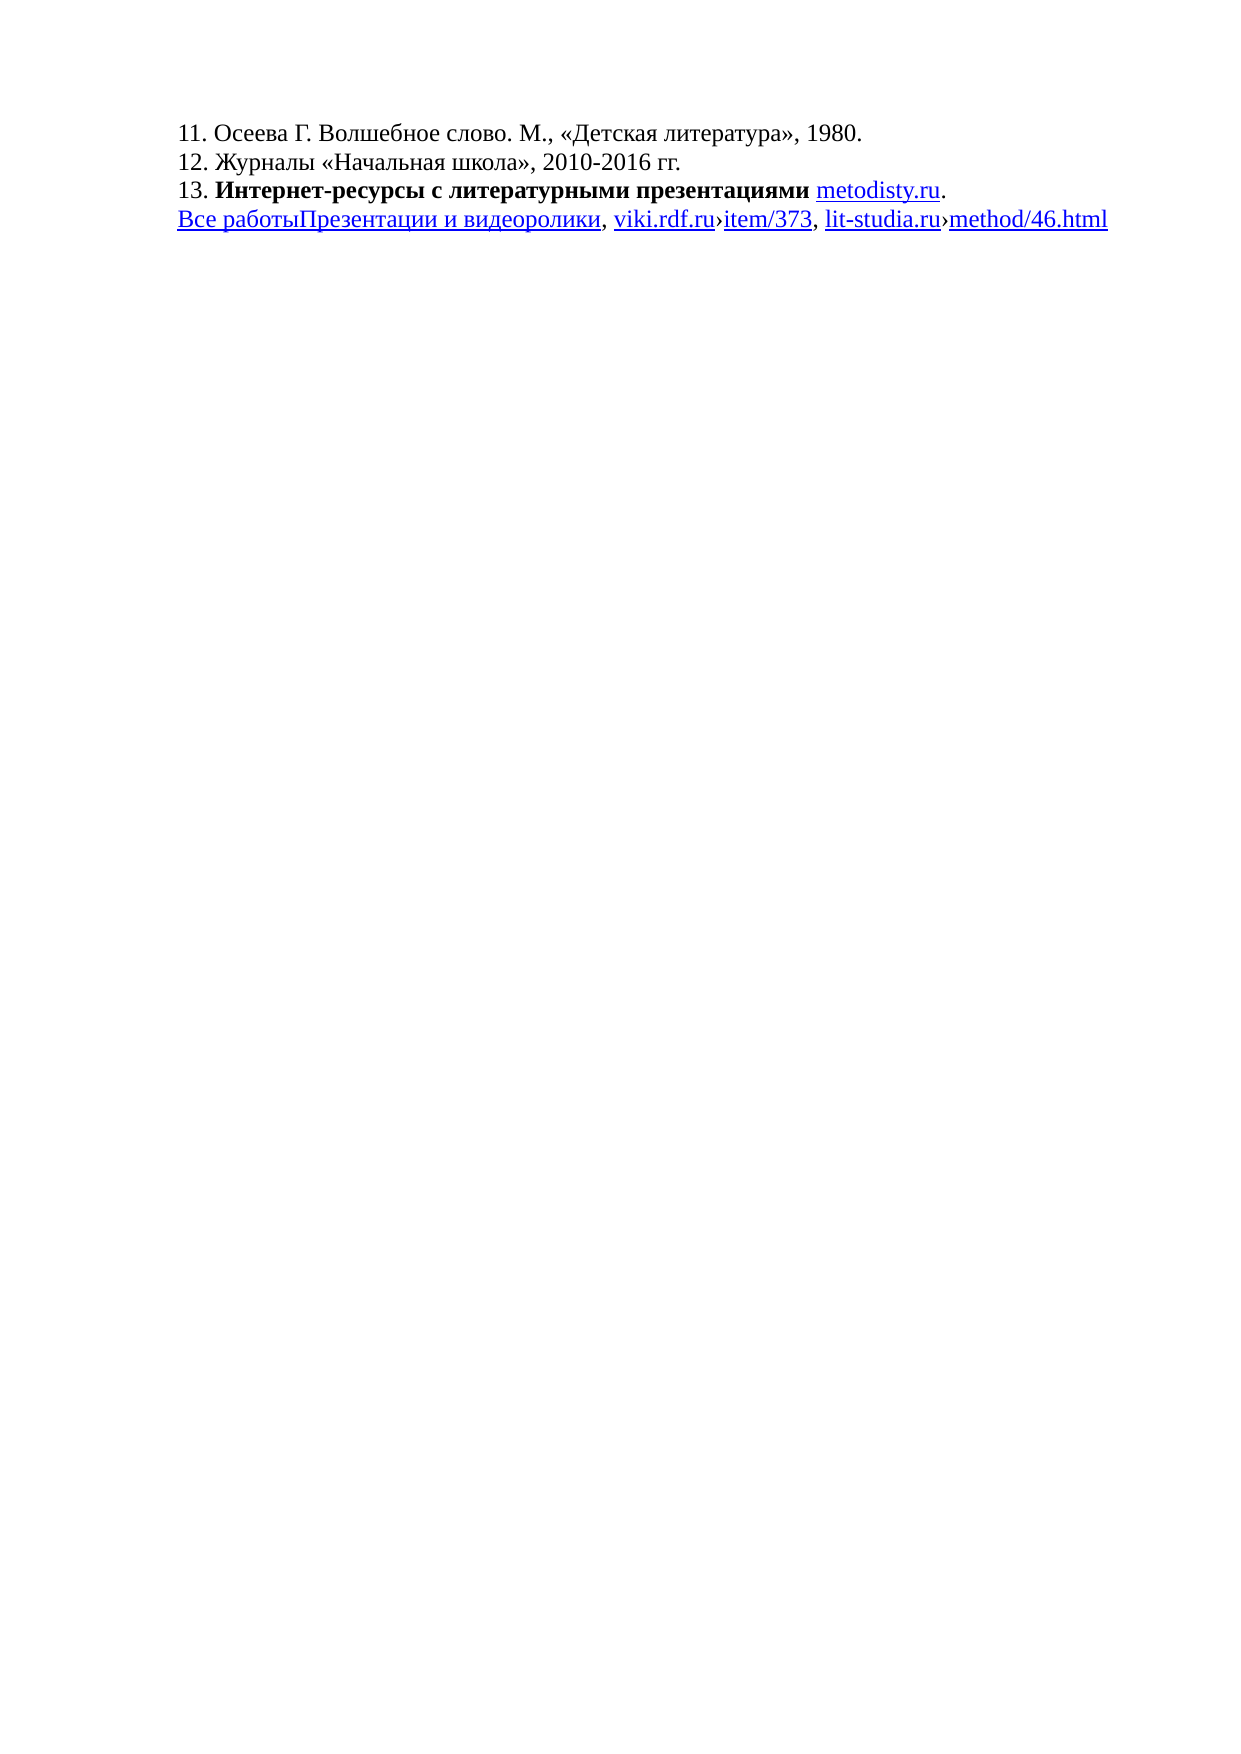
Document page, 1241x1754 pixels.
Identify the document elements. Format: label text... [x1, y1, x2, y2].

text Все работыПрезентации и видеоролики, viki.rdf.ru›item/373, lit-studia.ru›method/46.html [177, 204, 1152, 233]
text 11. Осеева Г. Волшебное слово. М., «Детская литература», 1980. [177, 118, 1152, 147]
text 12. Журналы «Начальная школа», 2010-2016 гг. [177, 147, 1152, 176]
text 13. Интернет-ресурсы с литературными презентациями metodisty.ru. [177, 176, 1152, 204]
